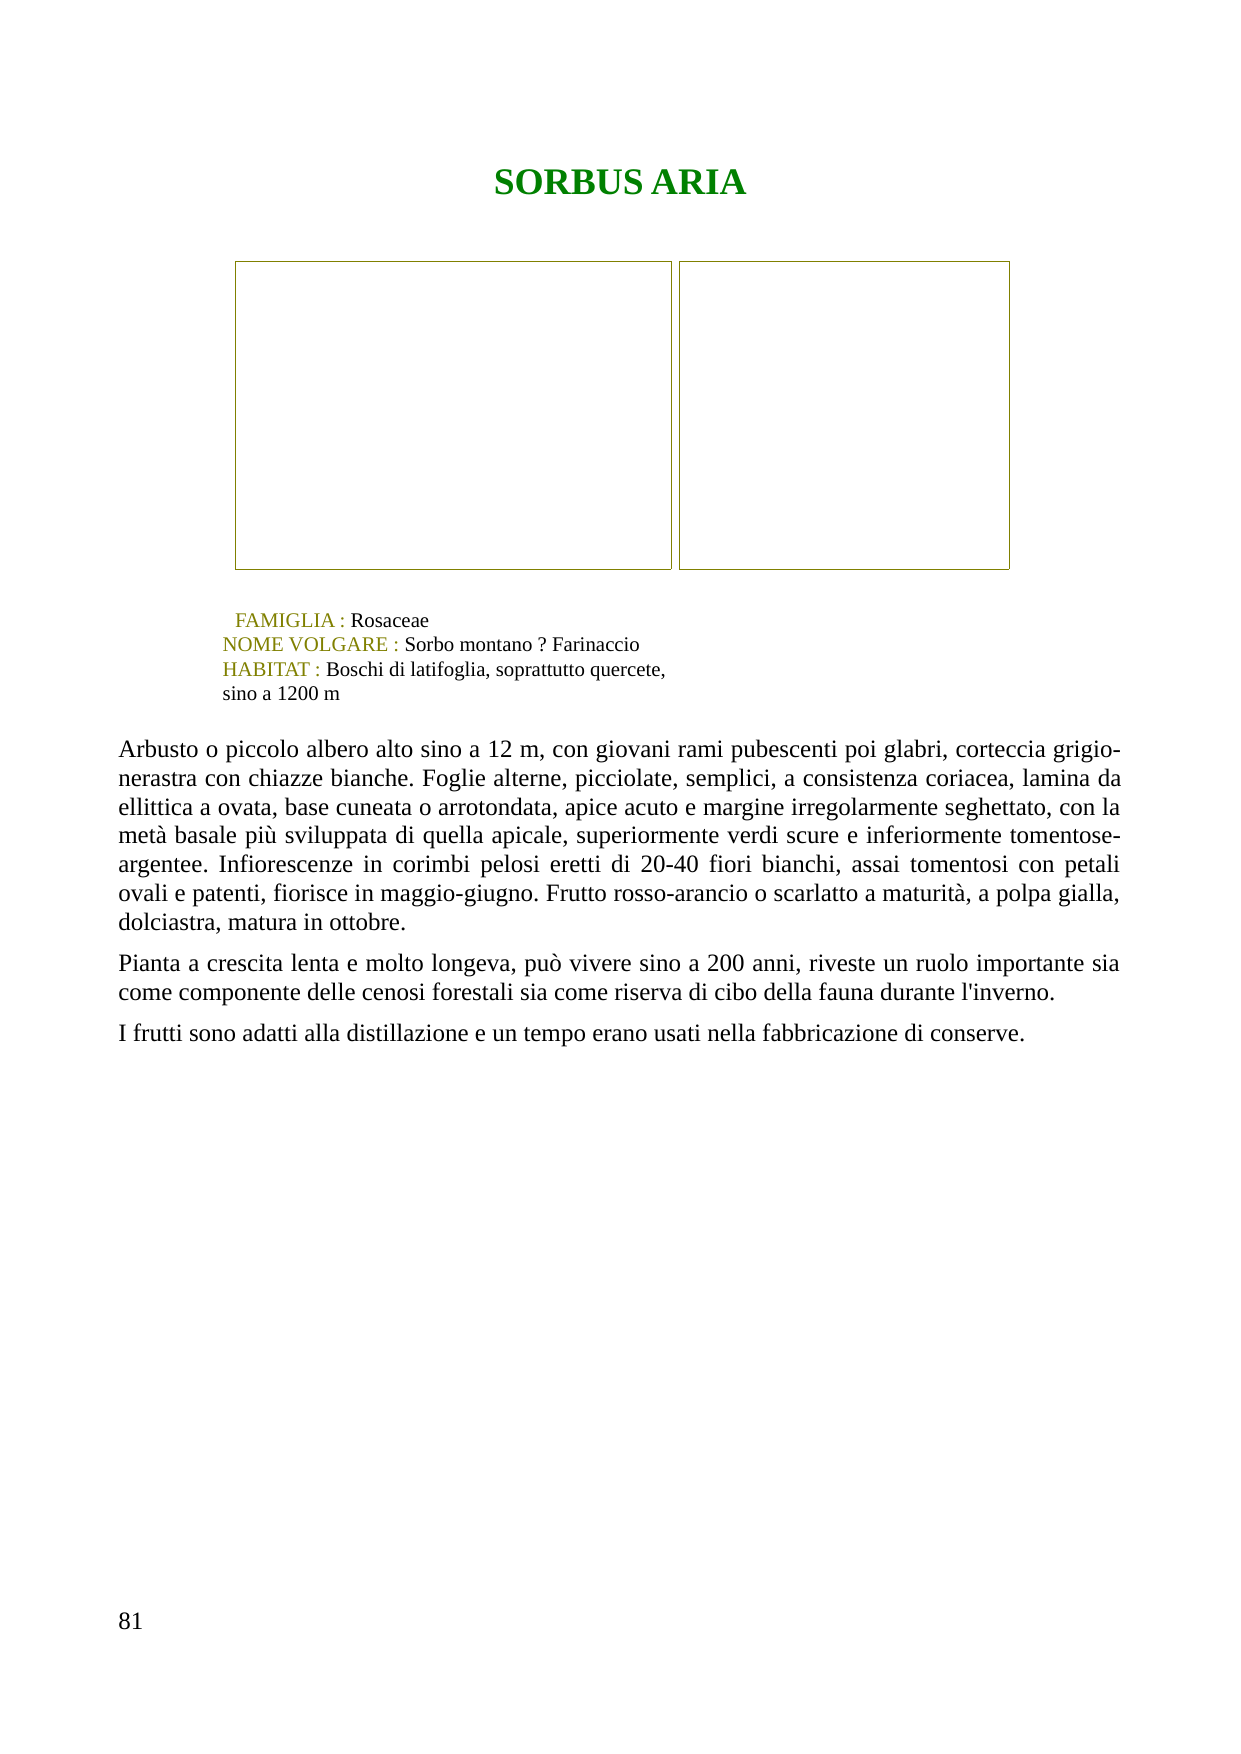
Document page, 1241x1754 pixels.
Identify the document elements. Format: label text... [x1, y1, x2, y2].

text I frutti sono adatti alla distillazione e un tempo erano usati nella fabbricazione di conserve. [118, 1018, 1122, 1047]
table_header SORBUS ARIA [223, 159, 1018, 261]
text Pianta a crescita lenta e molto longeva, può vivere sino a 200 anni, riveste un ruolo importante sia come componente delle cenosi forestali sia come riserva di cibo della fauna durante l'inverno. [118, 948, 1122, 1005]
table_cell FAMIGLIA : Rosaceae NOME VOLGARE : Sorbo montano ? Farinaccio HABITAT : Boschi di latifoglia, soprattutto quercete, sino a 1200 m [223, 261, 679, 734]
table_cell [679, 261, 1018, 734]
text Arbusto o piccolo albero alto sino a 12 m, con giovani rami pubescenti poi glabri, corteccia grigio-nerastra con chiazze bianche. Foglie alterne, picciolate, semplici, a consistenza coriacea, lamina da ellittica a ovata, base cuneata o arrotondata, apice acuto e margine irregolarmente seghettato, con la metà basale più sviluppata di quella apicale, superiormente verdi scure e inferiormente tomentose-argentee. Infiorescenze in corimbi pelosi eretti di 20-40 fiori bianchi, assai tomentosi con petali ovali e patenti, fiorisce in maggio-giugno. Frutto rosso-arancio o scarlatto a maturità, a polpa gialla, dolciastra, matura in ottobre. [118, 734, 1122, 935]
